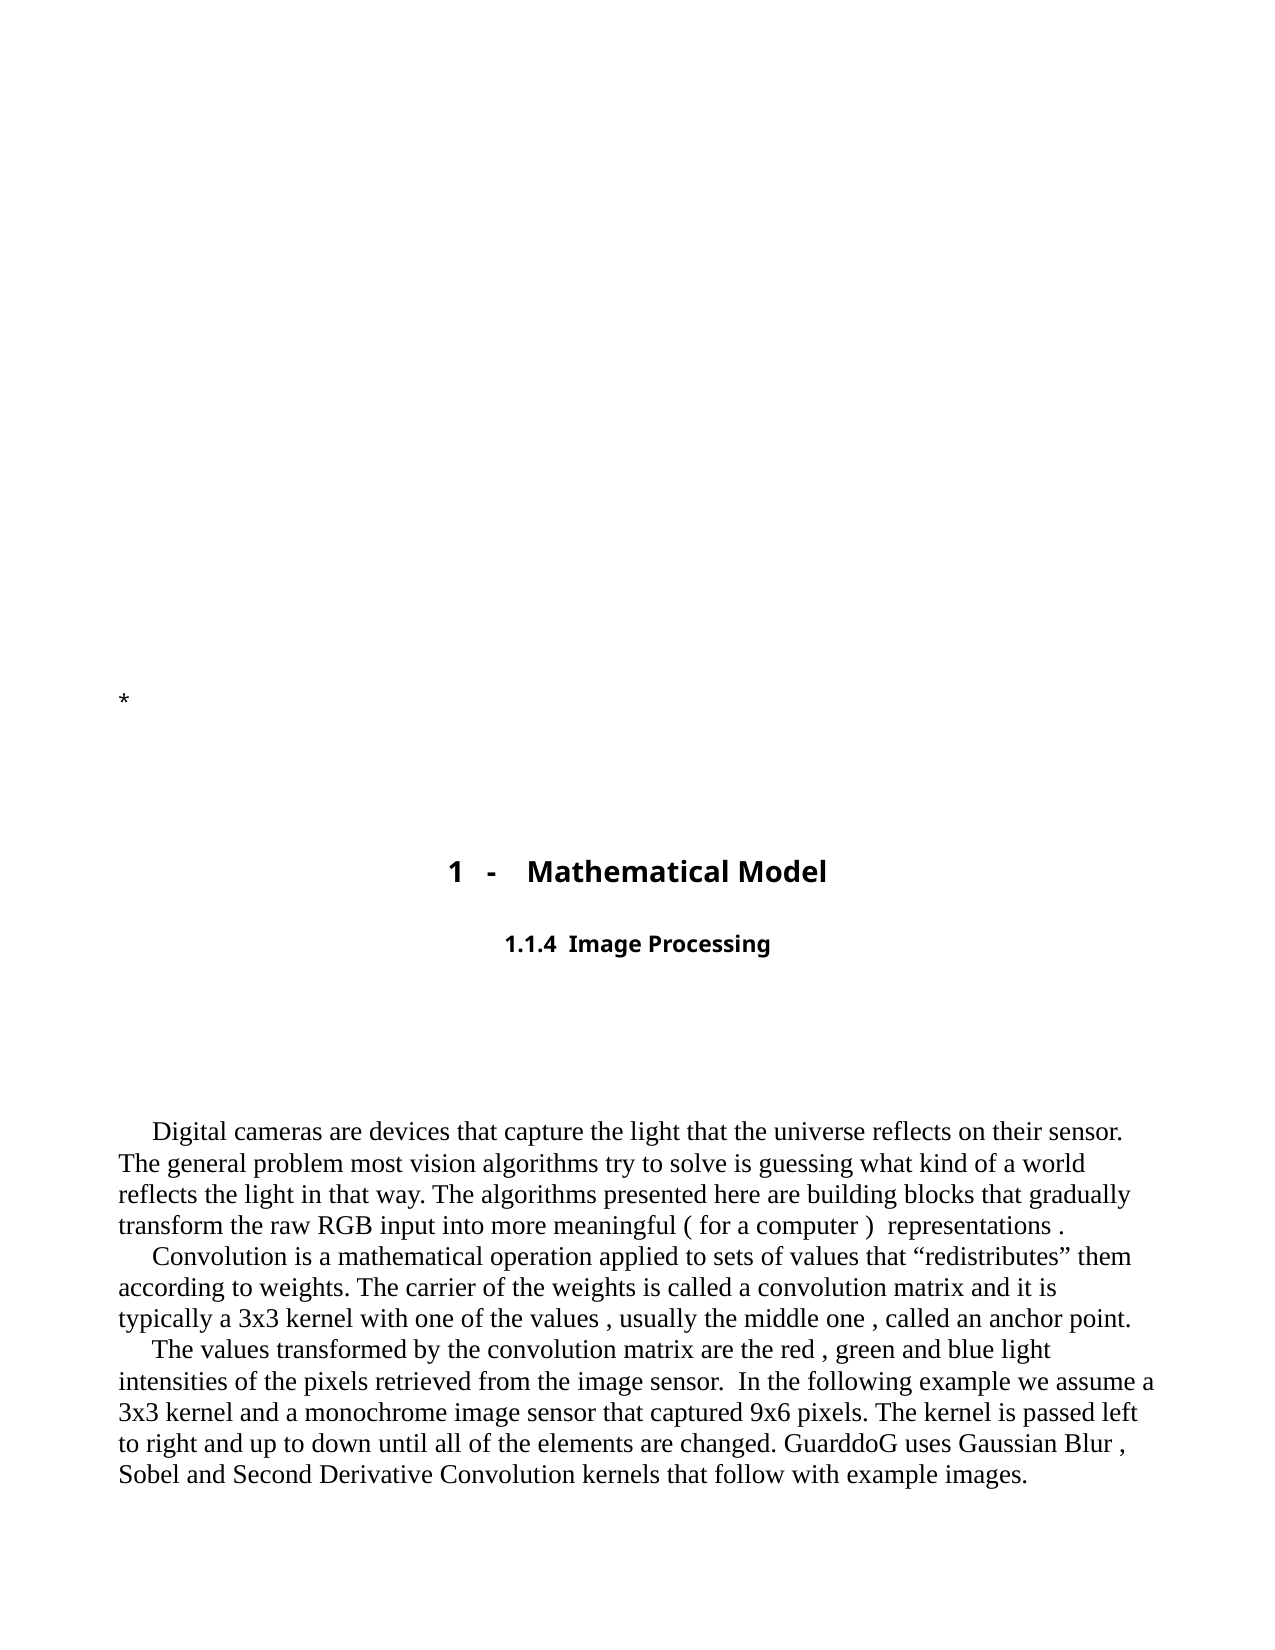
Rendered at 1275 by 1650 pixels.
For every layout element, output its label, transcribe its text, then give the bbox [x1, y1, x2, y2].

text The values transformed by the convolution matrix are the red , green and blue light intensities of the pixels retrieved from the image sensor. In the following example we assume a 3x3 kernel and a monochrome image sensor that captured 9x6 pixels. The kernel is passed left to right and up to down until all of the elements are changed. GuarddoG uses Gaussian Blur , Sobel and Second Derivative Convolution kernels that follow with example images. [118, 1333, 1157, 1489]
text * [118, 687, 1157, 715]
text 1 - Mathematical Model [118, 852, 1157, 891]
text Digital cameras are devices that capture the light that the universe reflects on their sensor. The general problem most vision algorithms try to solve is guessing what kind of a world reflects the light in that way. The algorithms presented here are building blocks that gradually transform the raw RGB input into more meaningful ( for a computer ) representations . [118, 1116, 1157, 1240]
text 1.1.4 Image Processing [118, 928, 1157, 959]
text Convolution is a mathematical operation applied to sets of values that “redistributes” them according to weights. The carrier of the weights is called a convolution matrix and it is typically a 3x3 kernel with one of the values , usually the middle one , called an anchor point. [118, 1240, 1157, 1333]
